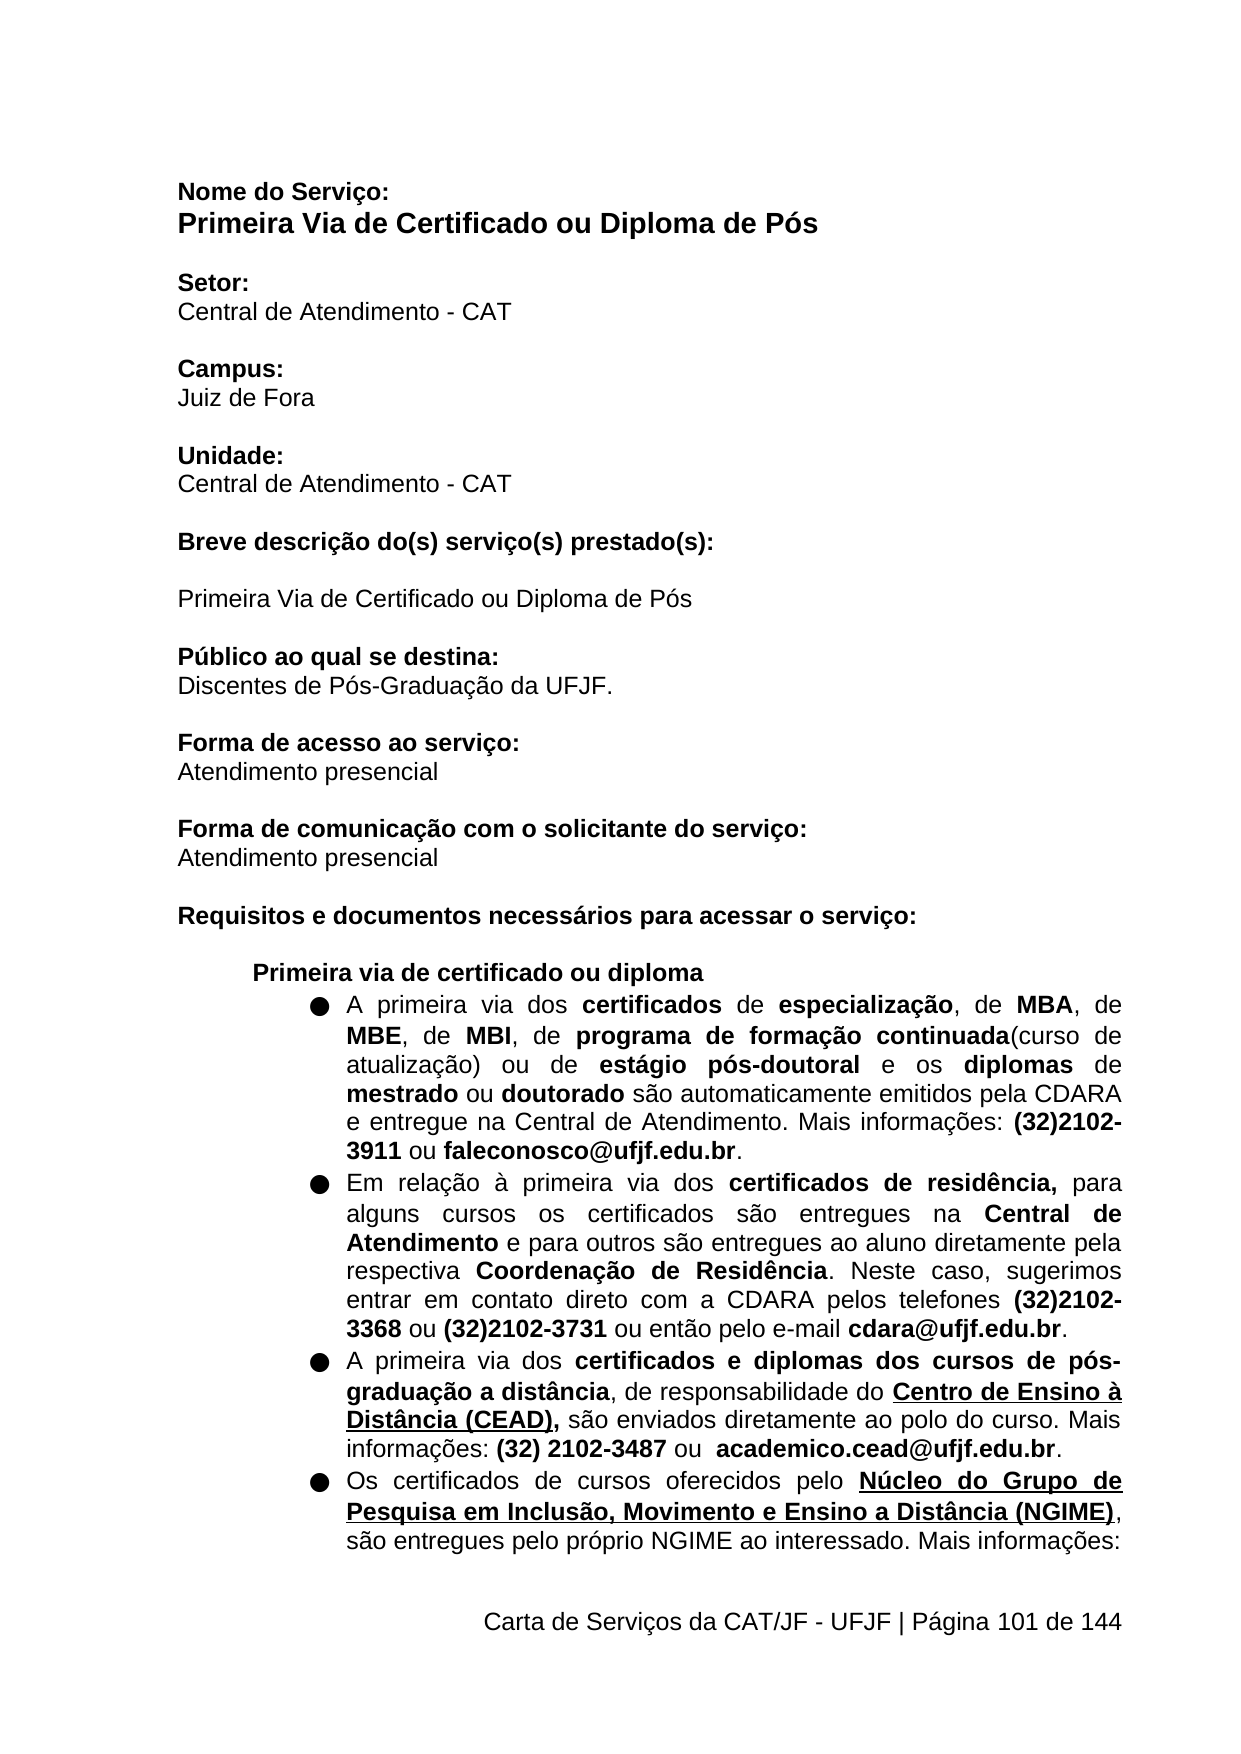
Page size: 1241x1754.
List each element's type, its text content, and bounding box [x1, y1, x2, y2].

text Unidade: Central de Atendimento - CAT [177, 441, 1122, 498]
list Em relação à primeira via dos certificados de residência, para alguns cursos os certificados são entregues na Central de Atendimento e para outros são entregues ao aluno diretamente pela respectiva Coordenação de Residência. Neste caso, sugerimos entrar em contato direto com a CDARA pelos telefones (32)2102-3368 ou (32)2102-3731 ou então pelo e-mail cdara@ufjf.edu.br. [215, 1165, 1122, 1343]
text Primeira via de certificado ou diploma [177, 929, 1122, 987]
text Nome do Serviço: [177, 177, 1122, 206]
text Forma de acesso ao serviço: Atendimento presencial [177, 728, 1122, 814]
text Campus: Juiz de Fora [177, 354, 1122, 412]
subtitle Primeira Via de Certificado ou Diploma de Pós [177, 206, 1122, 239]
list Os certificados de cursos oferecidos pelo Núcleo do Grupo de Pesquisa em Inclusão, Movimento e Ensino a Distância (NGIME), são entregues pelo próprio NGIME ao interessado. Mais informações: [215, 1463, 1122, 1554]
list A primeira via dos certificados e diplomas dos cursos de pós-graduação a distância, de responsabilidade do Centro de Ensino à Distância (CEAD), são enviados diretamente ao polo do curso. Mais informações: (32) 2102-3487 ou academico.cead@ufjf.edu.br. [215, 1343, 1122, 1463]
text Setor: Central de Atendimento - CAT [177, 268, 1122, 326]
text Forma de comunicação com o solicitante do serviço: Atendimento presencial [177, 814, 1122, 872]
text Requisitos e documentos necessários para acessar o serviço: [177, 901, 1122, 929]
text Breve descrição do(s) serviço(s) prestado(s): Primeira Via de Certificado ou Diploma de Pós [177, 527, 1122, 613]
text Público ao qual se destina: Discentes de Pós-Graduação da UFJF. [177, 642, 1122, 728]
list A primeira via dos certificados de especialização, de MBA, de MBE, de MBI, de programa de formação continuada(curso de atualização) ou de estágio pós-doutoral e os diplomas de mestrado ou doutorado são automaticamente emitidos pela CDARA e entregue na Central de Atendimento. Mais informações: (32)2102-3911 ou faleconosco@ufjf.edu.br. [215, 987, 1122, 1165]
